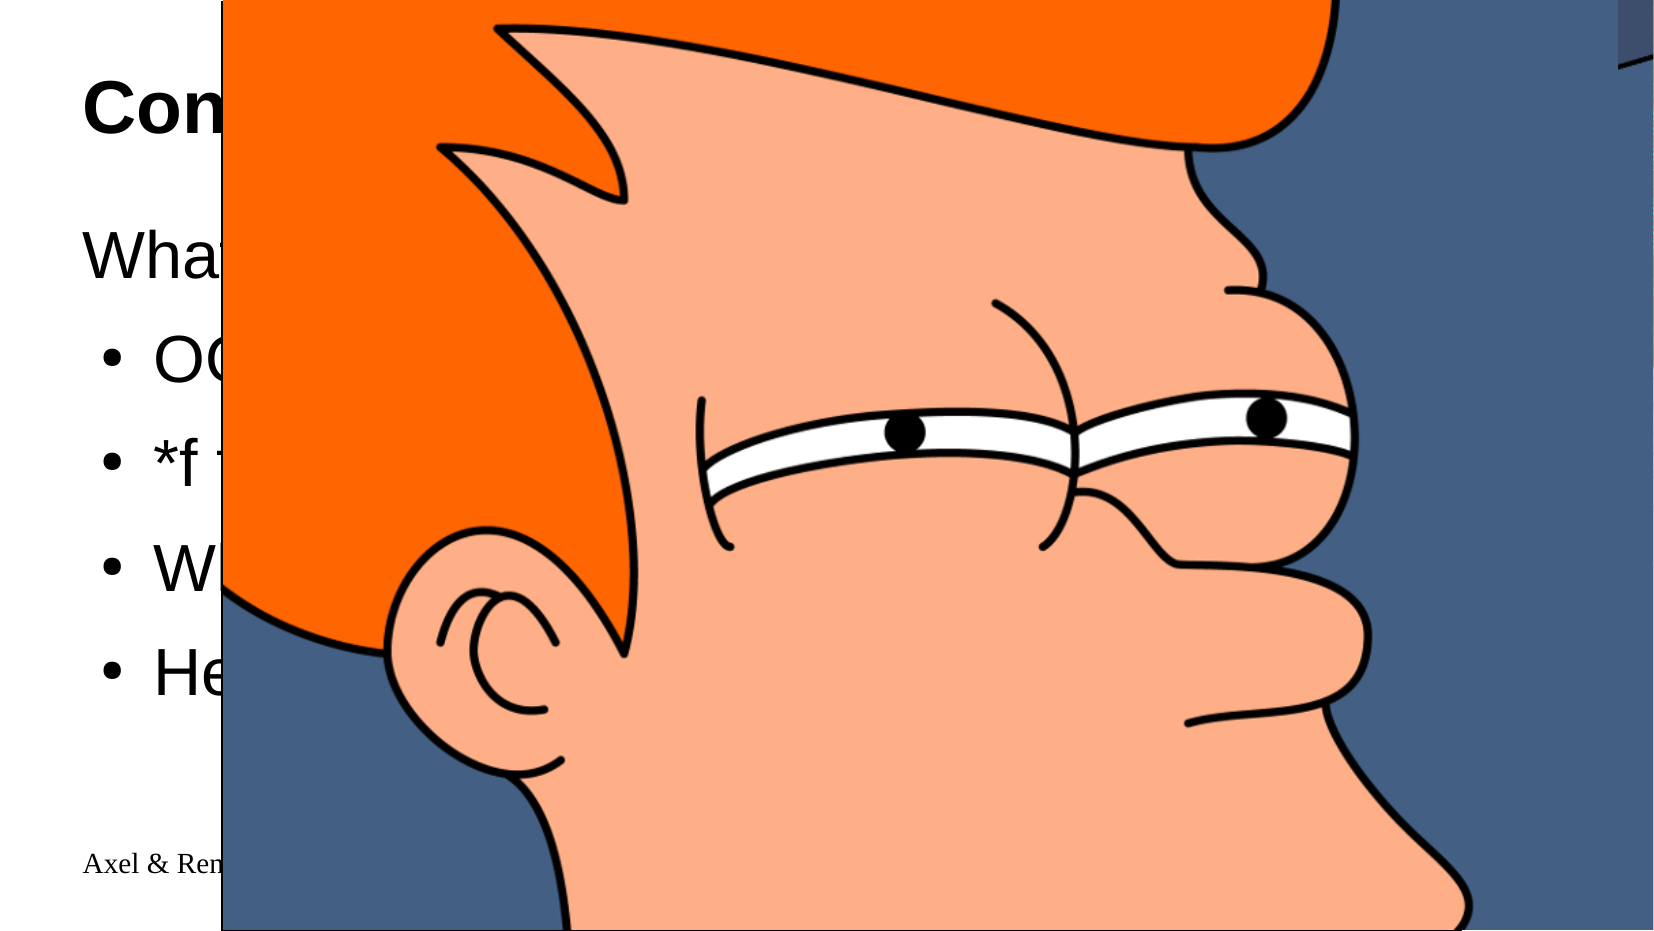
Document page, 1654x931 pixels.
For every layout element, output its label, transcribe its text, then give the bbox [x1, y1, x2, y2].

picture [221, 0, 1654, 931]
title Consequences: Programming [82, 65, 221, 150]
list What we have learned: OOP → virtual interfaces *f for code reusage What could be wrong with if(rtVar) ...? Hey, and there is still void* ! [82, 217, 221, 839]
